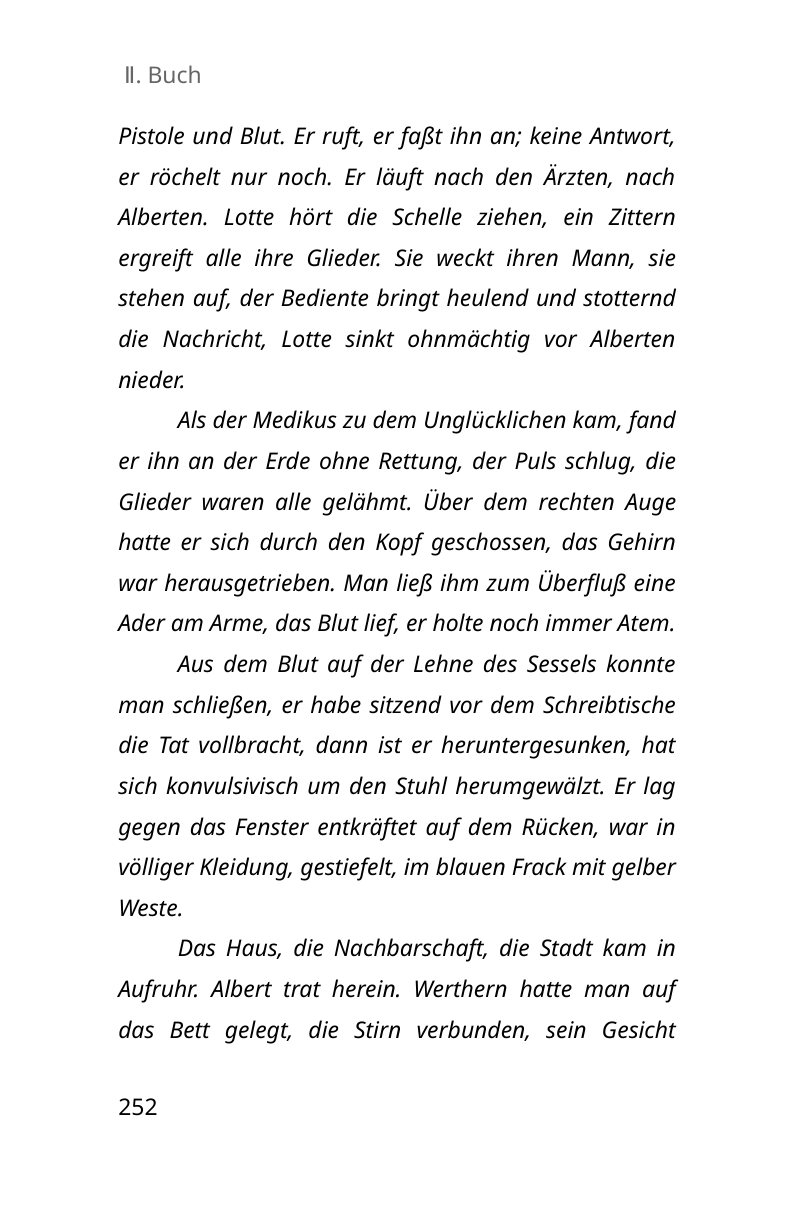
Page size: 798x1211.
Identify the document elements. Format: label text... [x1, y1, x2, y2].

text Als der Medikus zu dem Unglücklichen kam, fand er ihn an der Erde ohne Rettung, der Puls schlug, die Glieder waren alle gelähmt. Über dem rechten Auge hatte er sich durch den Kopf geschossen, das Gehirn war herausgetrieben. Man ließ ihm zum Überfluß eine Ader am Arme, das Blut lief, er holte noch immer Atem. [118, 404, 679, 638]
text Aus dem Blut auf der Lehne des Sessels konnte man schließen, er habe sitzend vor dem Schreibtische die Tat vollbracht, dann ist er heruntergesunken, hat sich konvulsivisch um den Stuhl herumgewälzt. Er lag gegen das Fenster entkräftet auf dem Rücken, war in völliger Kleidung, gestiefelt, im blauen Frack mit gelber Weste. [118, 648, 679, 923]
text Das Haus, die Nachbarschaft, die Stadt kam in Aufruhr. Albert trat herein. Werthern hatte man auf das Bett gelegt, die Stirn verbunden, sein Gesicht [118, 932, 679, 1045]
text Pistole und Blut. Er ruft, er faßt ihn an; keine Antwort, er röchelt nur noch. Er läuft nach den Ärzten, nach Alberten. Lotte hört die Schelle ziehen, ein Zittern ergreift alle ihre Glieder. Sie weckt ihren Mann, sie stehen auf, der Bediente bringt heulend und stotternd die Nachricht, Lotte sinkt ohnmächtig vor Alberten nieder. [118, 120, 679, 395]
